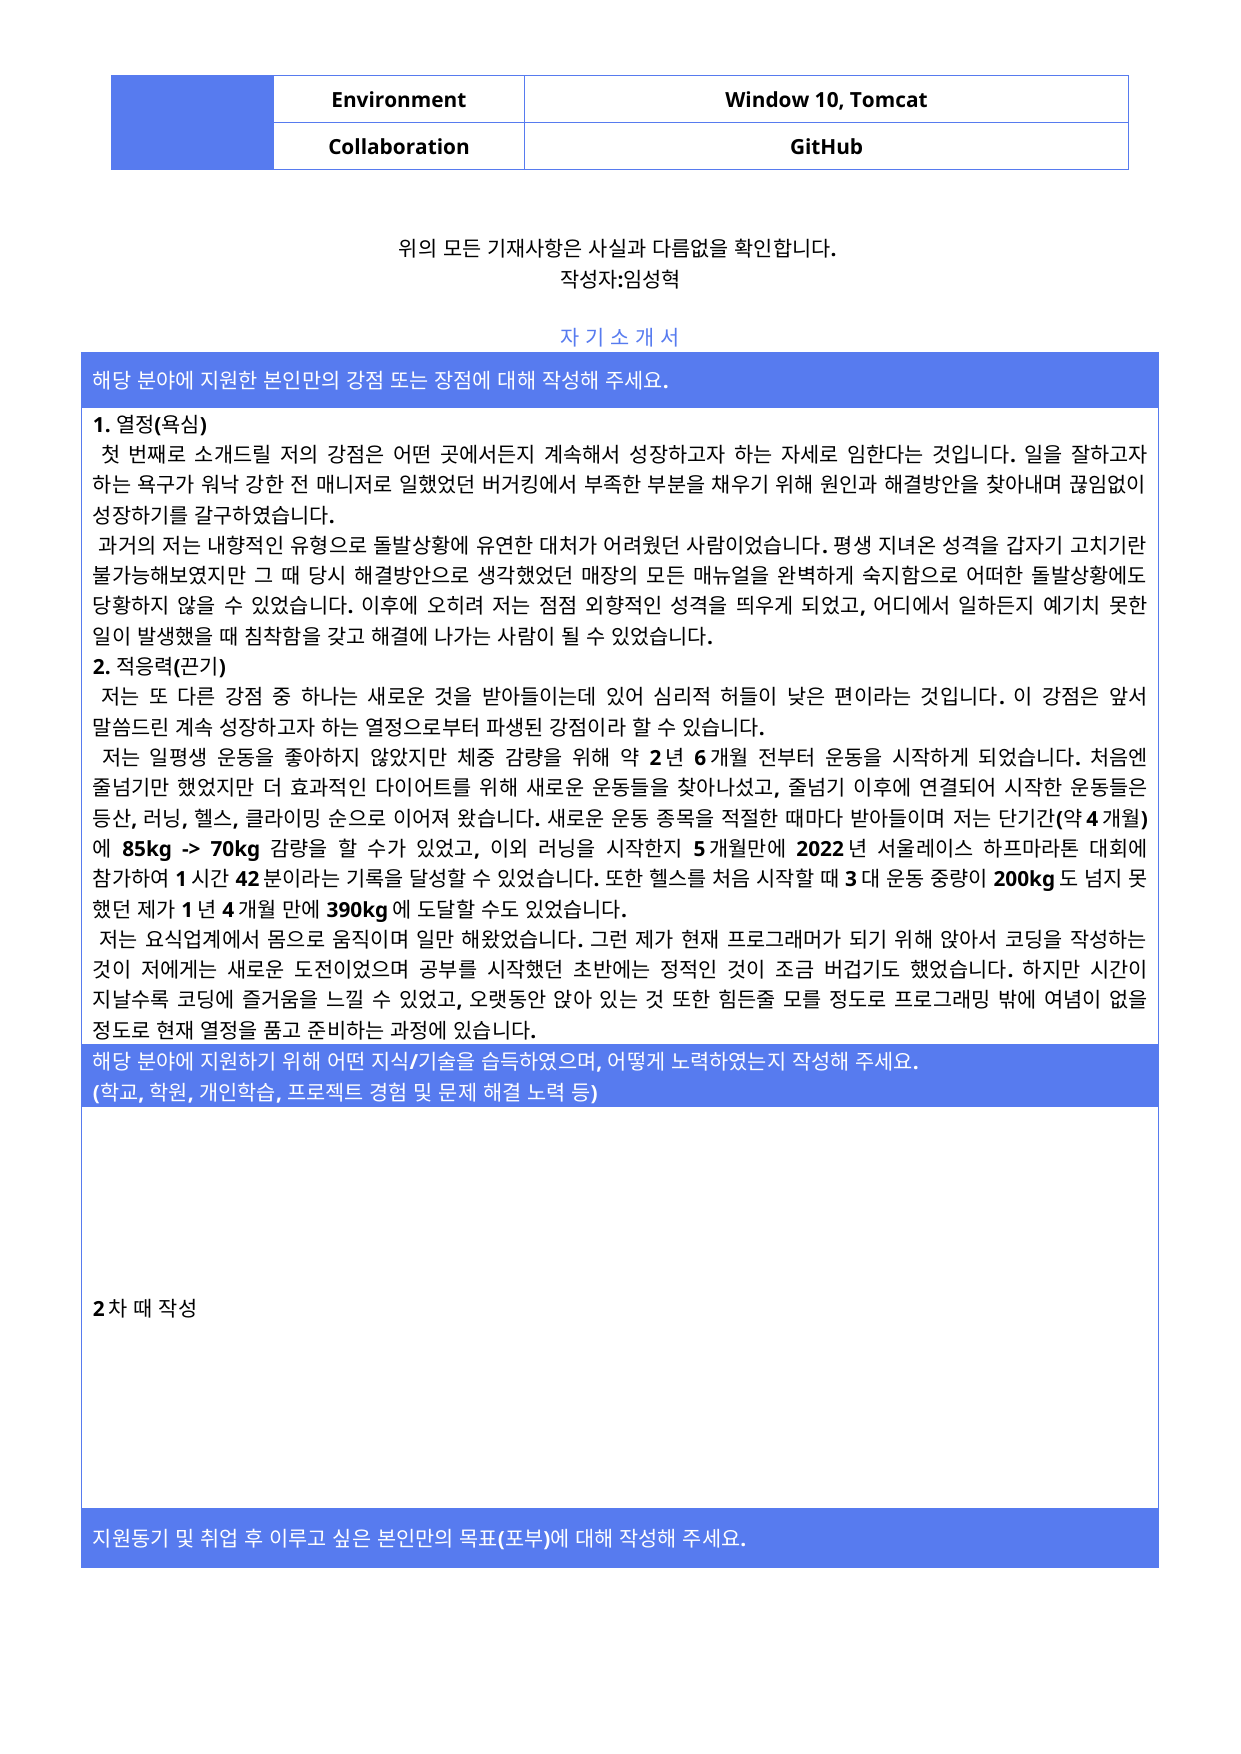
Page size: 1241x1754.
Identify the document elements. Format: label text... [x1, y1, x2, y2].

text 자 기 소 개 서 [75, 322, 1165, 352]
table_cell 2차 때 작성 [82, 1107, 1158, 1508]
text 작성자:임성혁 [75, 263, 1165, 293]
table_cell Collaboration [274, 123, 524, 169]
table_cell 해당 분야에 지원하기 위해 어떤 지식/기술을 습득하였으며, 어떻게 노력하였는지 작성해 주세요. (학교, 학원, 개인학습, 프로젝트 경험 및 문제 해결 노력 등) [82, 1045, 1158, 1106]
table_header 해당 분야에 지원한 본인만의 강점 또는 장점에 대해 작성해 주세요. [82, 353, 1158, 407]
table_cell 지원동기 및 취업 후 이루고 싶은 본인만의 목표(포부)에 대해 작성해 주세요. [82, 1509, 1158, 1566]
table_cell 1. 열정(욕심) 첫 번째로 소개드릴 저의 강점은 어떤 곳에서든지 계속해서 성장하고자 하는 자세로 임한다는 것입니다. 일을 잘하고자 하는 욕구가 워낙 강한 전 매니저로 일했었던 버거킹에서 부족한 부분을 채우기 위해 원인과 해결방안을 찾아내며 끊임없이 성장하기를 갈구하였습니다. 과거의 저는 내향적인 유형으로 돌발상황에 유연한 대처가 어려웠던 사람이었습니다. 평생 지녀온 성격을 갑자기 고치기란 불가능해보였지만 그 때 당시 해결방안으로 생각했었던 매장의 모든 매뉴얼을 완벽하게 숙지함으로 어떠한 돌발상황에도 당황하지 않을 수 있었습니다. 이후에 오히려 저는 점점 외향적인 성격을 띄우게 되었고, 어디에서 일하든지 예기치 못한 일이 발생했을 때 침착함을 갖고 해결에 나가는 사람이 될 수 있었습니다. 2. 적응력(끈기) 저는 또 다른 강점 중 하나는 새로운 것을 받아들이는데 있어 심리적 허들이 낮은 편이라는 것입니다. 이 강점은 앞서 말씀드린 계속 성장하고자 하는 열정으로부터 파생된 강점이라 할 수 있습니다. 저는 일평생 운동을 좋아하지 않았지만 체중 감량을 위해 약 2년 6개월 전부터 운동을 시작하게 되었습니다. 처음엔 줄넘기만 했었지만 더 효과적인 다이어트를 위해 새로운 운동들을 찾아나섰고, 줄넘기 이후에 연결되어 시작한 운동들은 등산, 러닝, 헬스, 클라이밍 순으로 이어져 왔습니다. 새로운 운동 종목을 적절한 때마다 받아들이며 저는 단기간(약4개월)에 85kg -> 70kg 감량을 할 수가 있었고, 이외 러닝을 시작한지 5개월만에 2022년 서울레이스 하프마라톤 대회에 참가하여 1시간 42분이라는 기록을 달성할 수 있었습니다. 또한 헬스를 처음 시작할 때 3대 운동 중량이 200kg도 넘지 못 했던 제가 1년 4개월 만에 390kg에 도달할 수도 있었습니다. 저는 요식업계에서 몸으로 움직이며 일만 해왔었습니다. 그런 제가 현재 프로그래머가 되기 위해 앉아서 코딩을 작성하는 것이 저에게는 새로운 도전이었으며 공부를 시작했던 초반에는 정적인 것이 조금 버겁기도 했었습니다. 하지만 시간이 지날수록 코딩에 즐거움을 느낄 수 있었고, 오랫동안 앉아 있는 것 또한 힘든줄 모를 정도로 프로그래밍 밖에 여념이 없을 정도로 현재 열정을 품고 준비하는 과정에 있습니다. [82, 408, 1158, 1044]
table_cell Environment [274, 76, 524, 122]
table_cell GitHub [525, 123, 1128, 169]
text 위의 모든 기재사항은 사실과 다름없을 확인합니다. [75, 232, 1165, 263]
table_cell Window 10, Tomcat [525, 76, 1128, 122]
